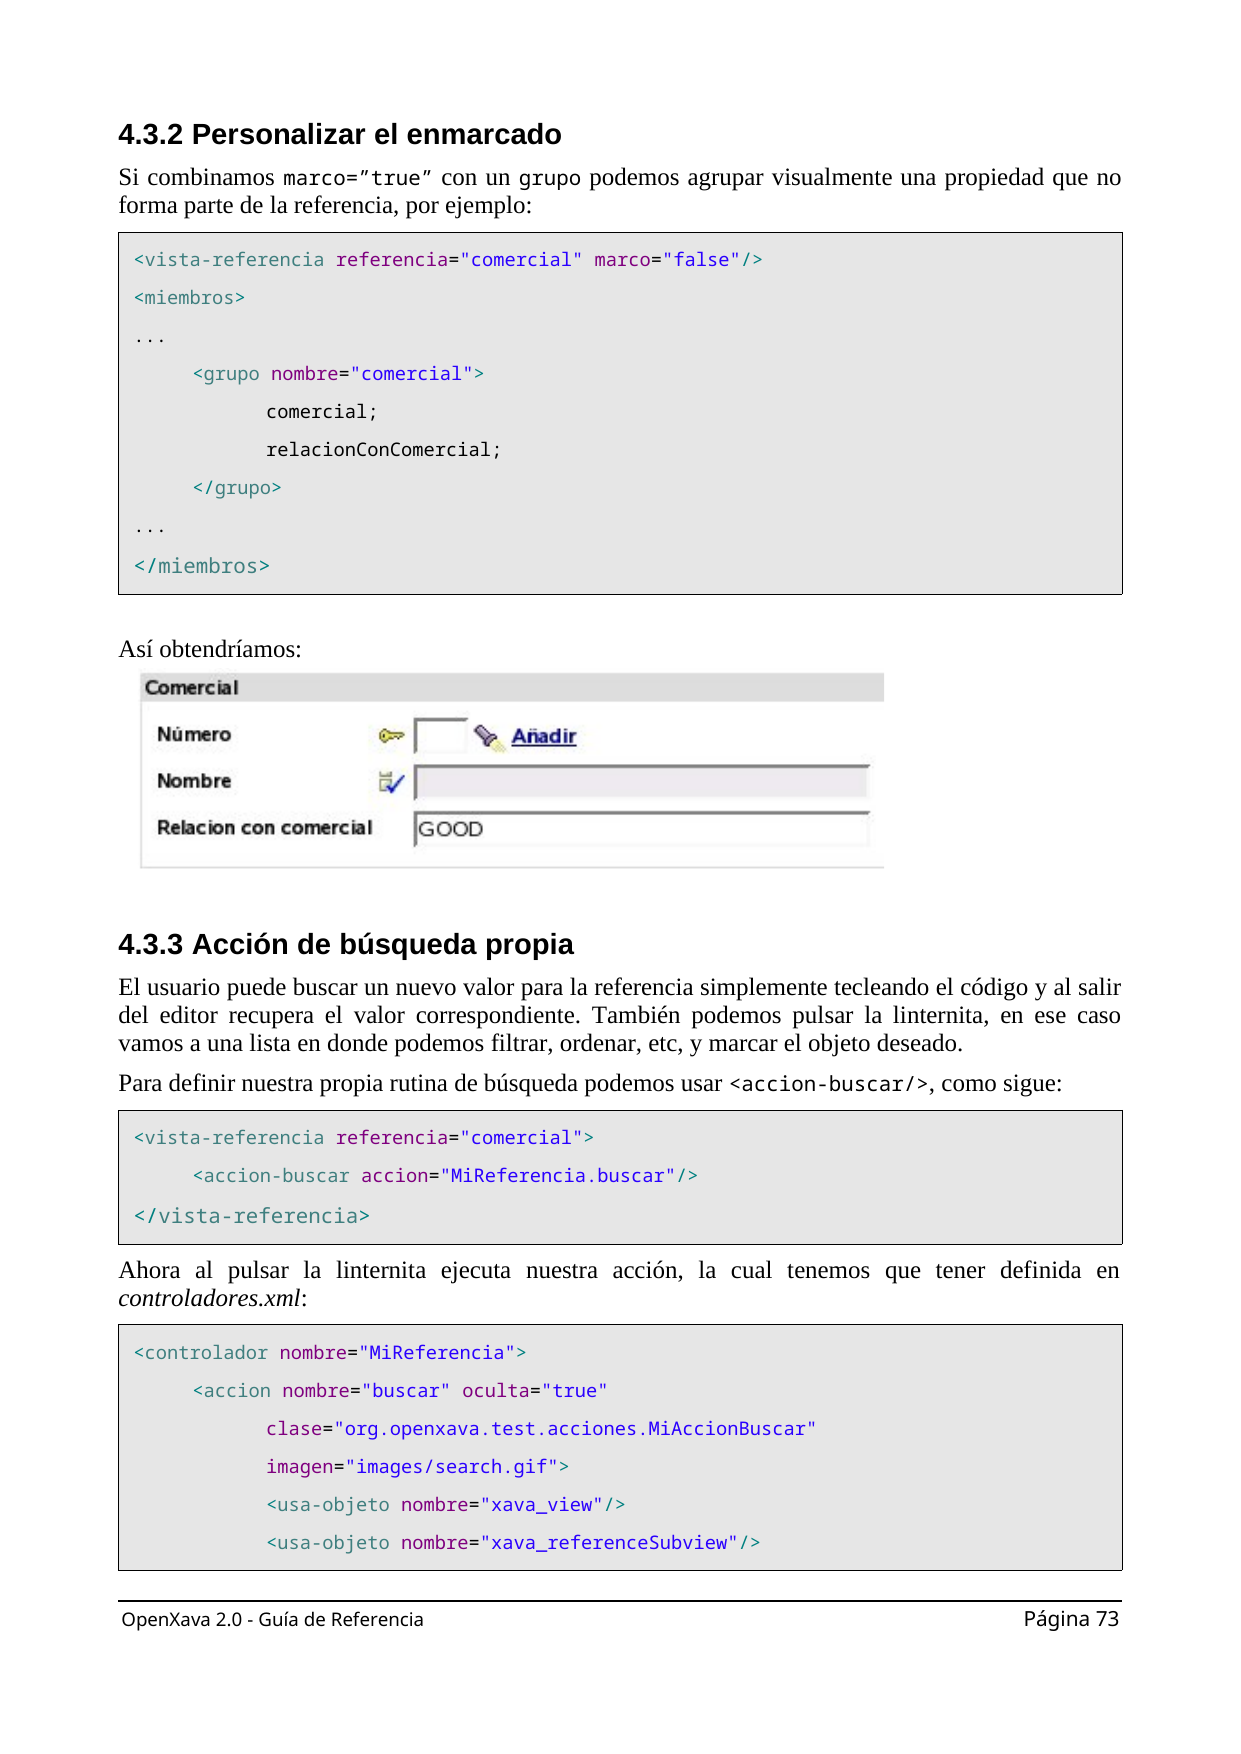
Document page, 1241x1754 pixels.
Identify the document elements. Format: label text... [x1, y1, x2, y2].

text <vista-referencia referencia="comercial" marco="false"/> [119, 233, 1122, 270]
text relacionConComercial; [119, 422, 1122, 460]
subtitle Personalizar el enmarcado [118, 118, 1122, 151]
text <grupo nombre="comercial"> [119, 346, 1122, 384]
text ... [119, 498, 1122, 536]
text </vista-referencia> [119, 1186, 1122, 1244]
text El usuario puede buscar un nuevo valor para la referencia simplemente tecleando el código y al salir del editor recupera el valor correspondiente. También podemos pulsar la linternita, en ese caso vamos a una lista en donde podemos filtrar, ordenar, etc, y marcar el objeto deseado. [118, 973, 1122, 1057]
text imagen="images/search.gif"> [119, 1438, 1122, 1476]
text comercial; [119, 384, 1122, 422]
subtitle Acción de búsqueda propia [118, 928, 1122, 961]
text Así obtendríamos: [118, 635, 1122, 662]
text <vista-referencia referencia="comercial"> [119, 1111, 1122, 1148]
text Para definir nuestra propia rutina de búsqueda podemos usar <accion-buscar/>, como sigue: [118, 1069, 1122, 1097]
text <usa-objeto nombre="xava_referenceSubview"/> [119, 1514, 1122, 1570]
text <controlador nombre="MiReferencia"> [119, 1325, 1122, 1362]
text </grupo> [119, 460, 1122, 498]
picture [137, 668, 885, 876]
text ... [119, 308, 1122, 346]
text </miembros> [119, 536, 1122, 594]
text <accion-buscar accion="MiReferencia.buscar"/> [119, 1148, 1122, 1186]
text clase="org.openxava.test.acciones.MiAccionBuscar" [119, 1400, 1122, 1438]
text Ahora al pulsar la linternita ejecuta nuestra acción, la cual tenemos que tener definida en controladores.xml: [118, 1256, 1122, 1312]
text Si combinamos marco=”true” con un grupo podemos agrupar visualmente una propiedad que no forma parte de la referencia, por ejemplo: [118, 163, 1122, 219]
text <accion nombre="buscar" oculta="true" [119, 1362, 1122, 1400]
text <usa-objeto nombre="xava_view"/> [119, 1476, 1122, 1514]
text <miembros> [119, 270, 1122, 308]
